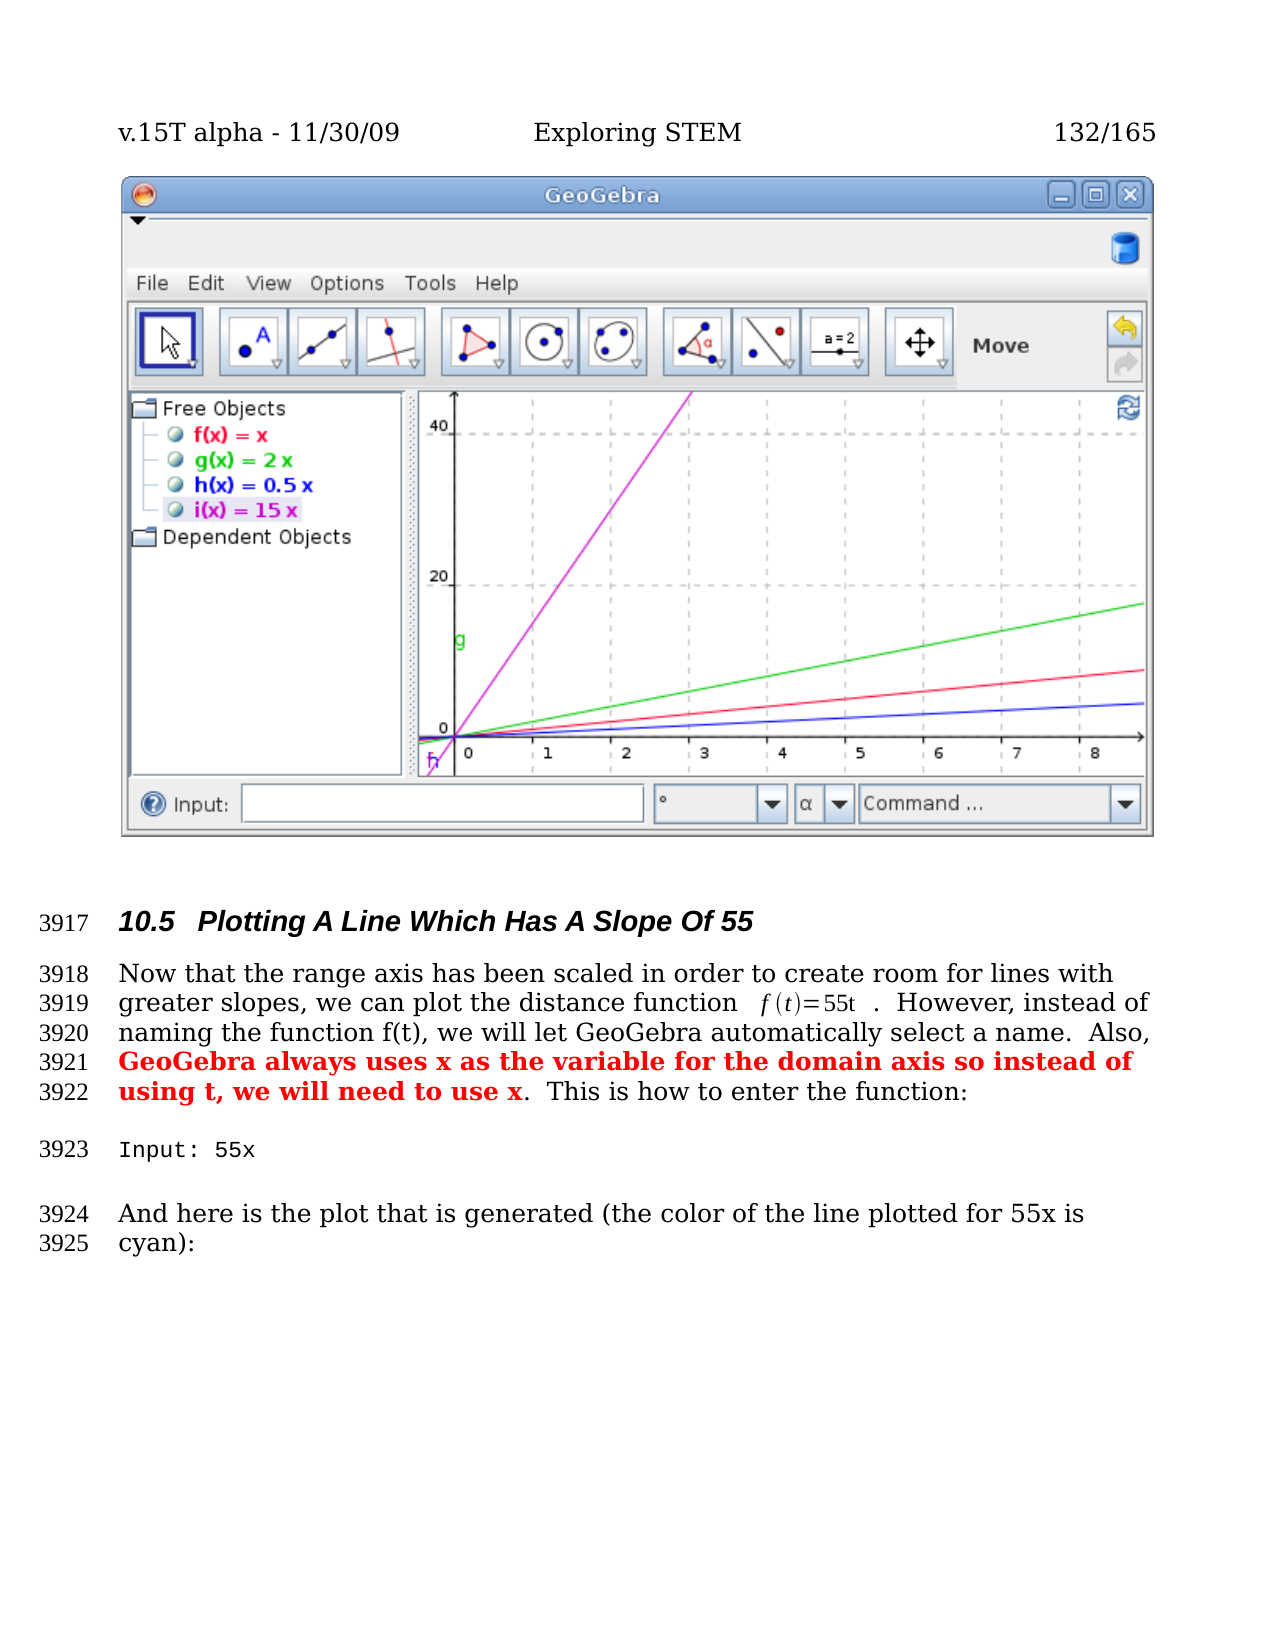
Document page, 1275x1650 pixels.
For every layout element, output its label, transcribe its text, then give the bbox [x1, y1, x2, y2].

text Now that the range axis has been scaled in order to create room for lines with greater slopes, we can plot the distance function. However, instead of naming the function f(t), we will let GeoGebra automatically select a name. Also, GeoGebra always uses x as the variable for the domain axis so instead of using t, we will need to use x. This is how to enter the function: [118, 959, 1157, 1106]
text And here is the plot that is generated (the color of the line plotted for 55x is cyan): [118, 1199, 1157, 1257]
subtitle Plotting A Line Which Has A Slope Of 55 [118, 904, 1157, 938]
picture [121, 176, 1154, 837]
text Input: 55x [118, 1138, 1157, 1164]
